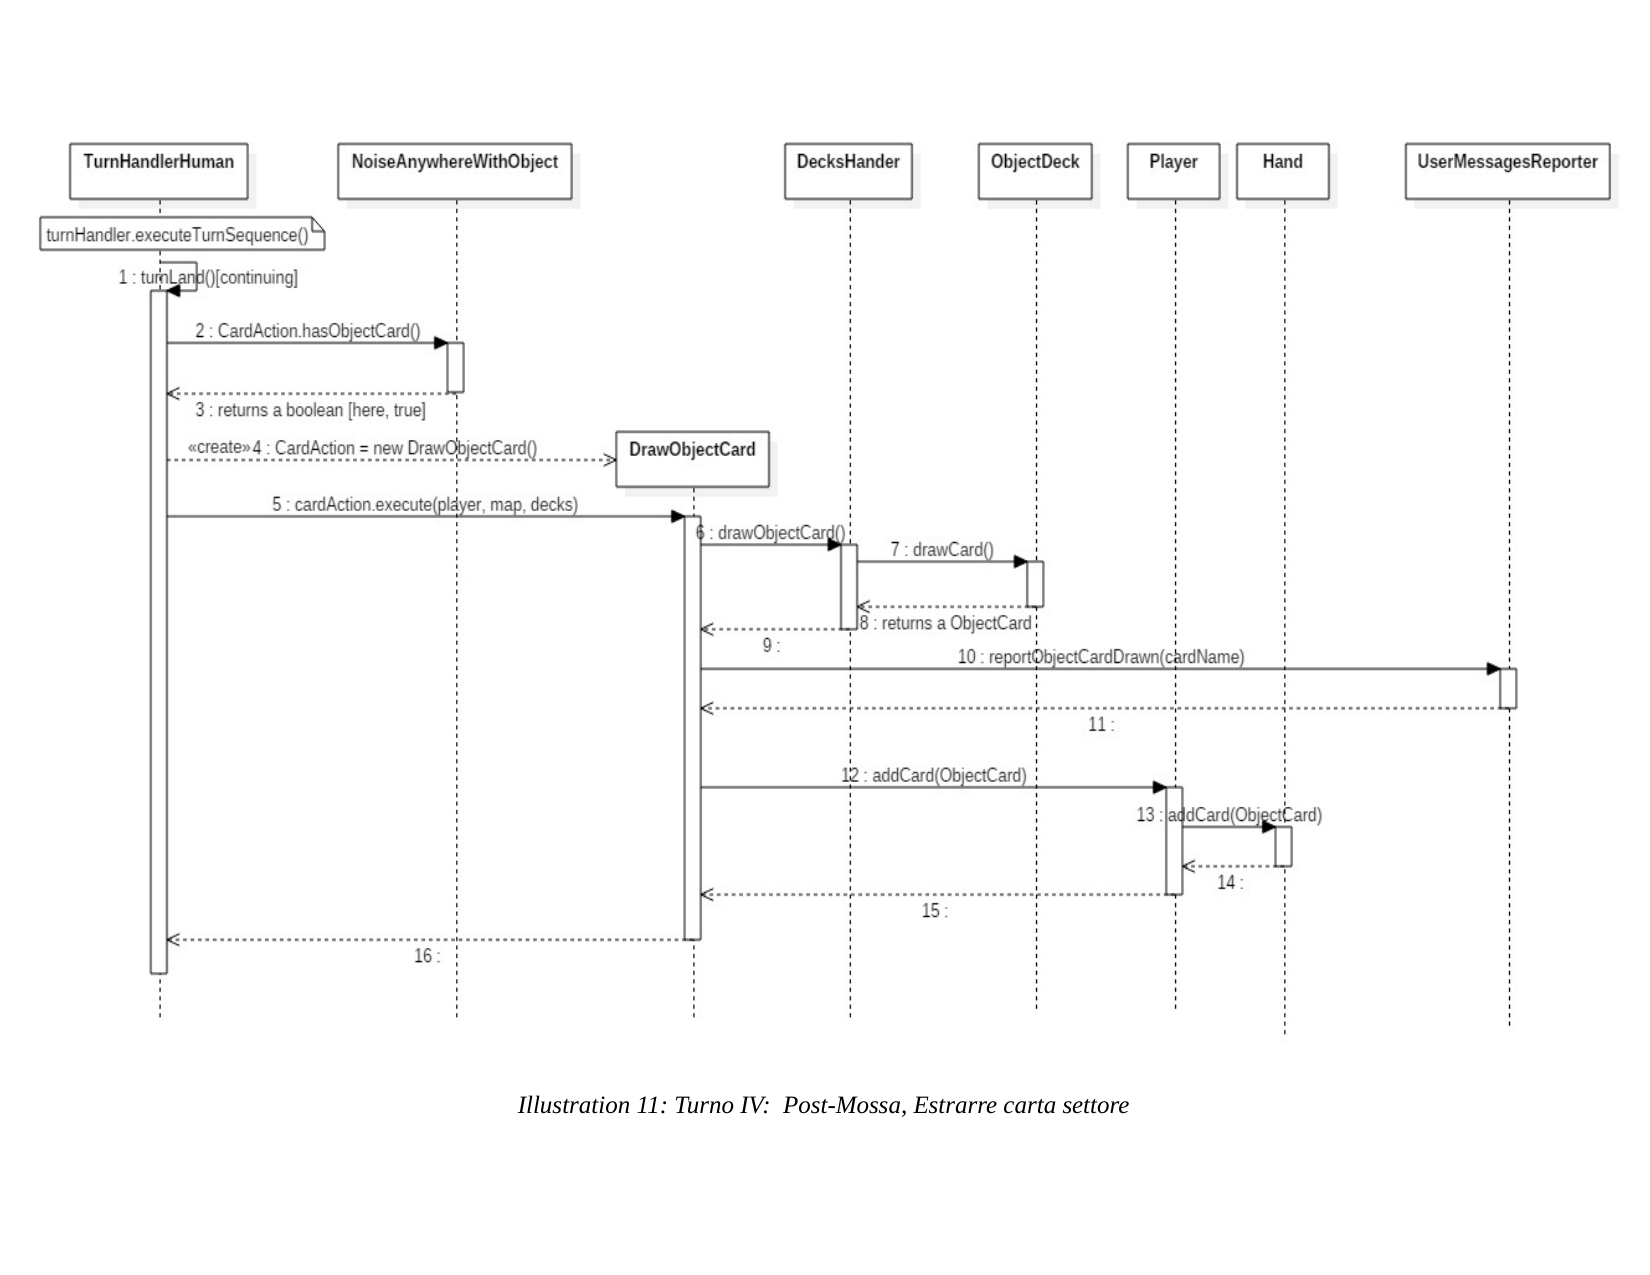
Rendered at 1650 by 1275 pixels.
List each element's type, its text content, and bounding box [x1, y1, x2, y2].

text Illustration 11: Turno IV: Post-Mossa, Estrarre carta settore [28, 1090, 1622, 1119]
picture [28, 130, 1622, 1050]
